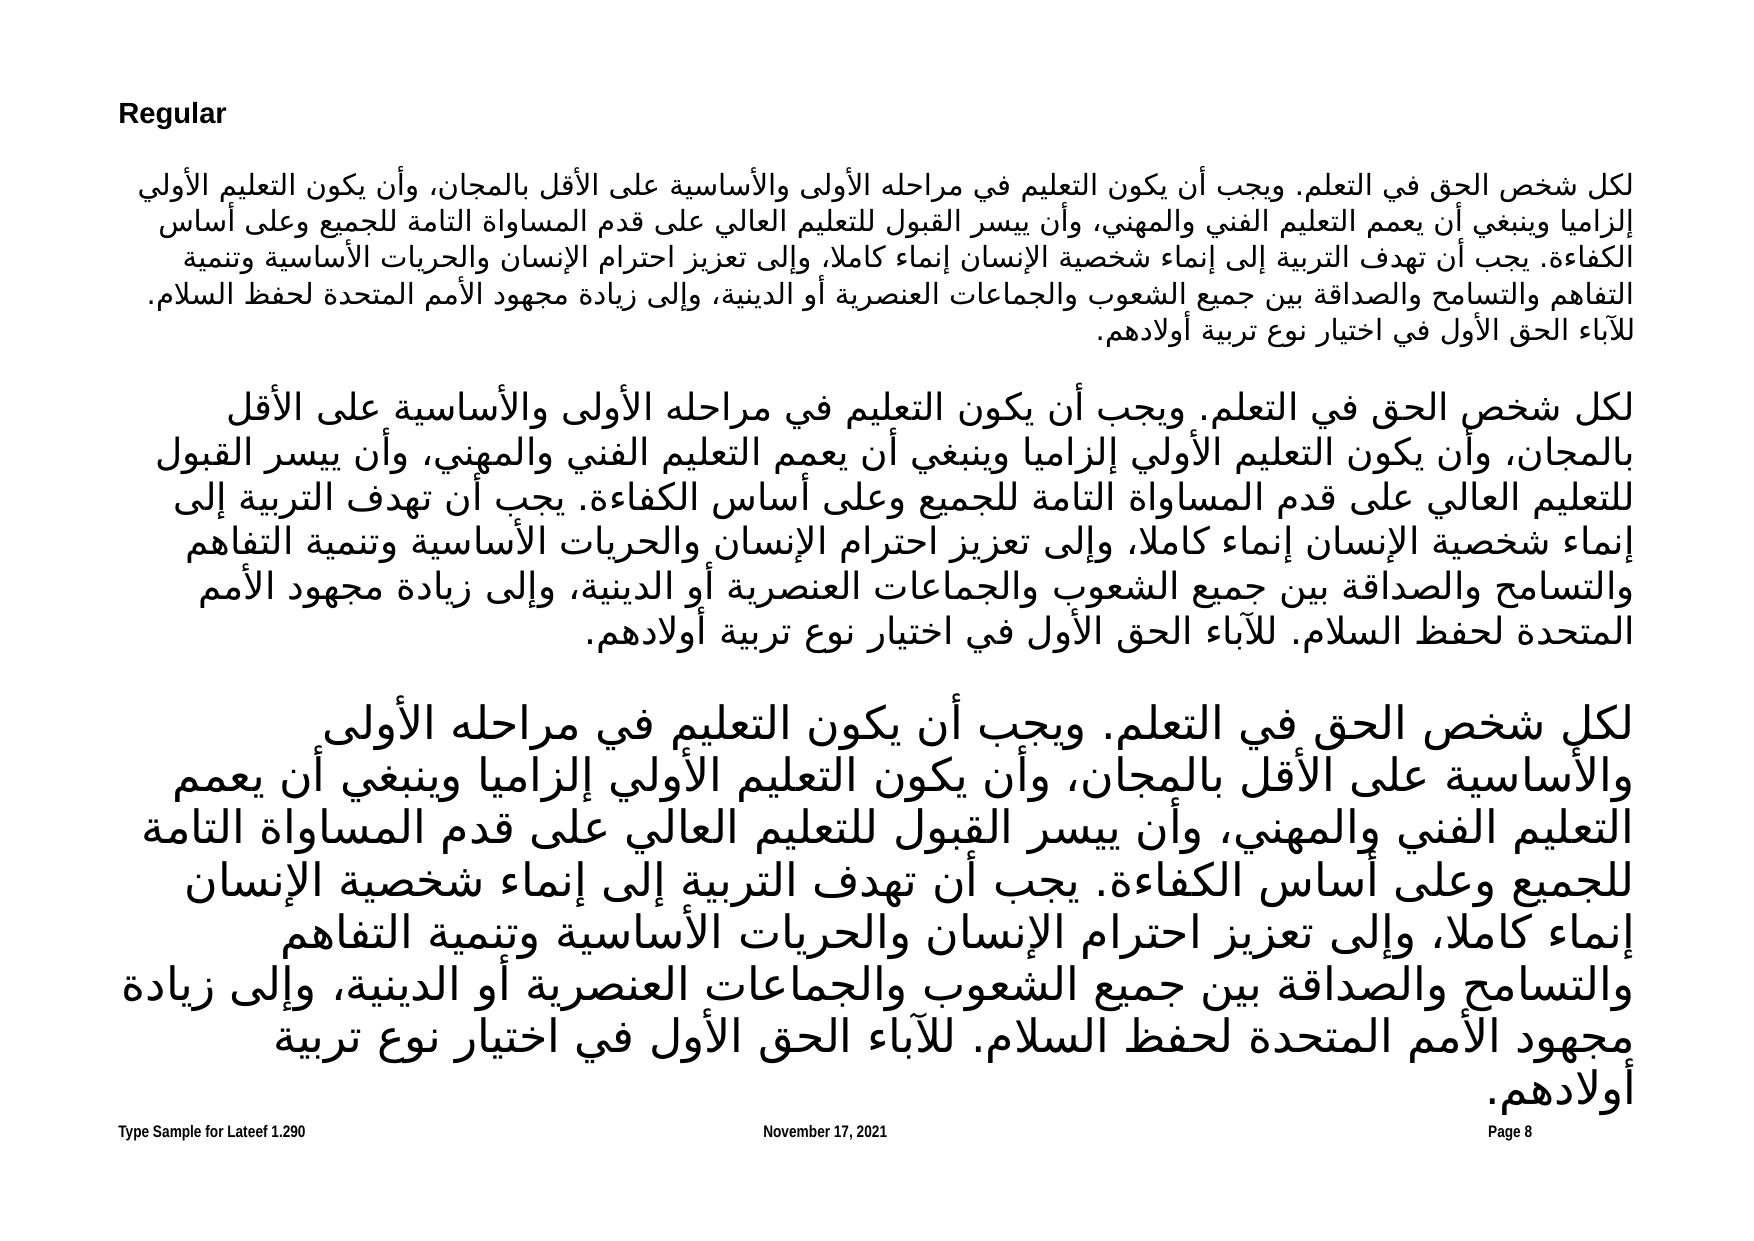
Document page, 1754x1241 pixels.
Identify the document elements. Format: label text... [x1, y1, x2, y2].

text لكل شخص الحق في التعلم. ويجب أن يكون التعليم في مراحله الأولى والأساسية على الأقل بالمجان، وأن يكون التعليم الأولي إلزاميا وينبغي أن يعمم التعليم الفني والمهني، وأن ييسر القبول للتعليم العالي على قدم المساواة التامة للجميع وعلى أساس الكفاءة. يجب أن تهدف التربية إلى إنماء شخصية الإنسان إنماء كاملا، وإلى تعزيز احترام الإنسان والحريات الأساسية وتنمية التفاهم والتسامح والصداقة بين جميع الشعوب والجماعات العنصرية أو الدينية، وإلى زيادة مجهود الأمم المتحدة لحفظ السلام. للآباء الحق الأول في اختيار نوع تربية أولادهم. [118, 698, 1636, 1115]
text لكل شخص الحق في التعلم. ويجب أن يكون التعليم في مراحله الأولى والأساسية على الأقل بالمجان، وأن يكون التعليم الأولي إلزاميا وينبغي أن يعمم التعليم الفني والمهني، وأن ييسر القبول للتعليم العالي على قدم المساواة التامة للجميع وعلى أساس الكفاءة. يجب أن تهدف التربية إلى إنماء شخصية الإنسان إنماء كاملا، وإلى تعزيز احترام الإنسان والحريات الأساسية وتنمية التفاهم والتسامح والصداقة بين جميع الشعوب والجماعات العنصرية أو الدينية، وإلى زيادة مجهود الأمم المتحدة لحفظ السلام. للآباء الحق الأول في اختيار نوع تربية أولادهم. [118, 166, 1636, 348]
text لكل شخص الحق في التعلم. ويجب أن يكون التعليم في مراحله الأولى والأساسية على الأقل بالمجان، وأن يكون التعليم الأولي إلزاميا وينبغي أن يعمم التعليم الفني والمهني، وأن ييسر القبول للتعليم العالي على قدم المساواة التامة للجميع وعلى أساس الكفاءة. يجب أن تهدف التربية إلى إنماء شخصية الإنسان إنماء كاملا، وإلى تعزيز احترام الإنسان والحريات الأساسية وتنمية التفاهم والتسامح والصداقة بين جميع الشعوب والجماعات العنصرية أو الدينية، وإلى زيادة مجهود الأمم المتحدة لحفظ السلام. للآباء الحق الأول في اختيار نوع تربية أولادهم. [118, 384, 1636, 653]
subtitle Regular [118, 96, 1636, 129]
